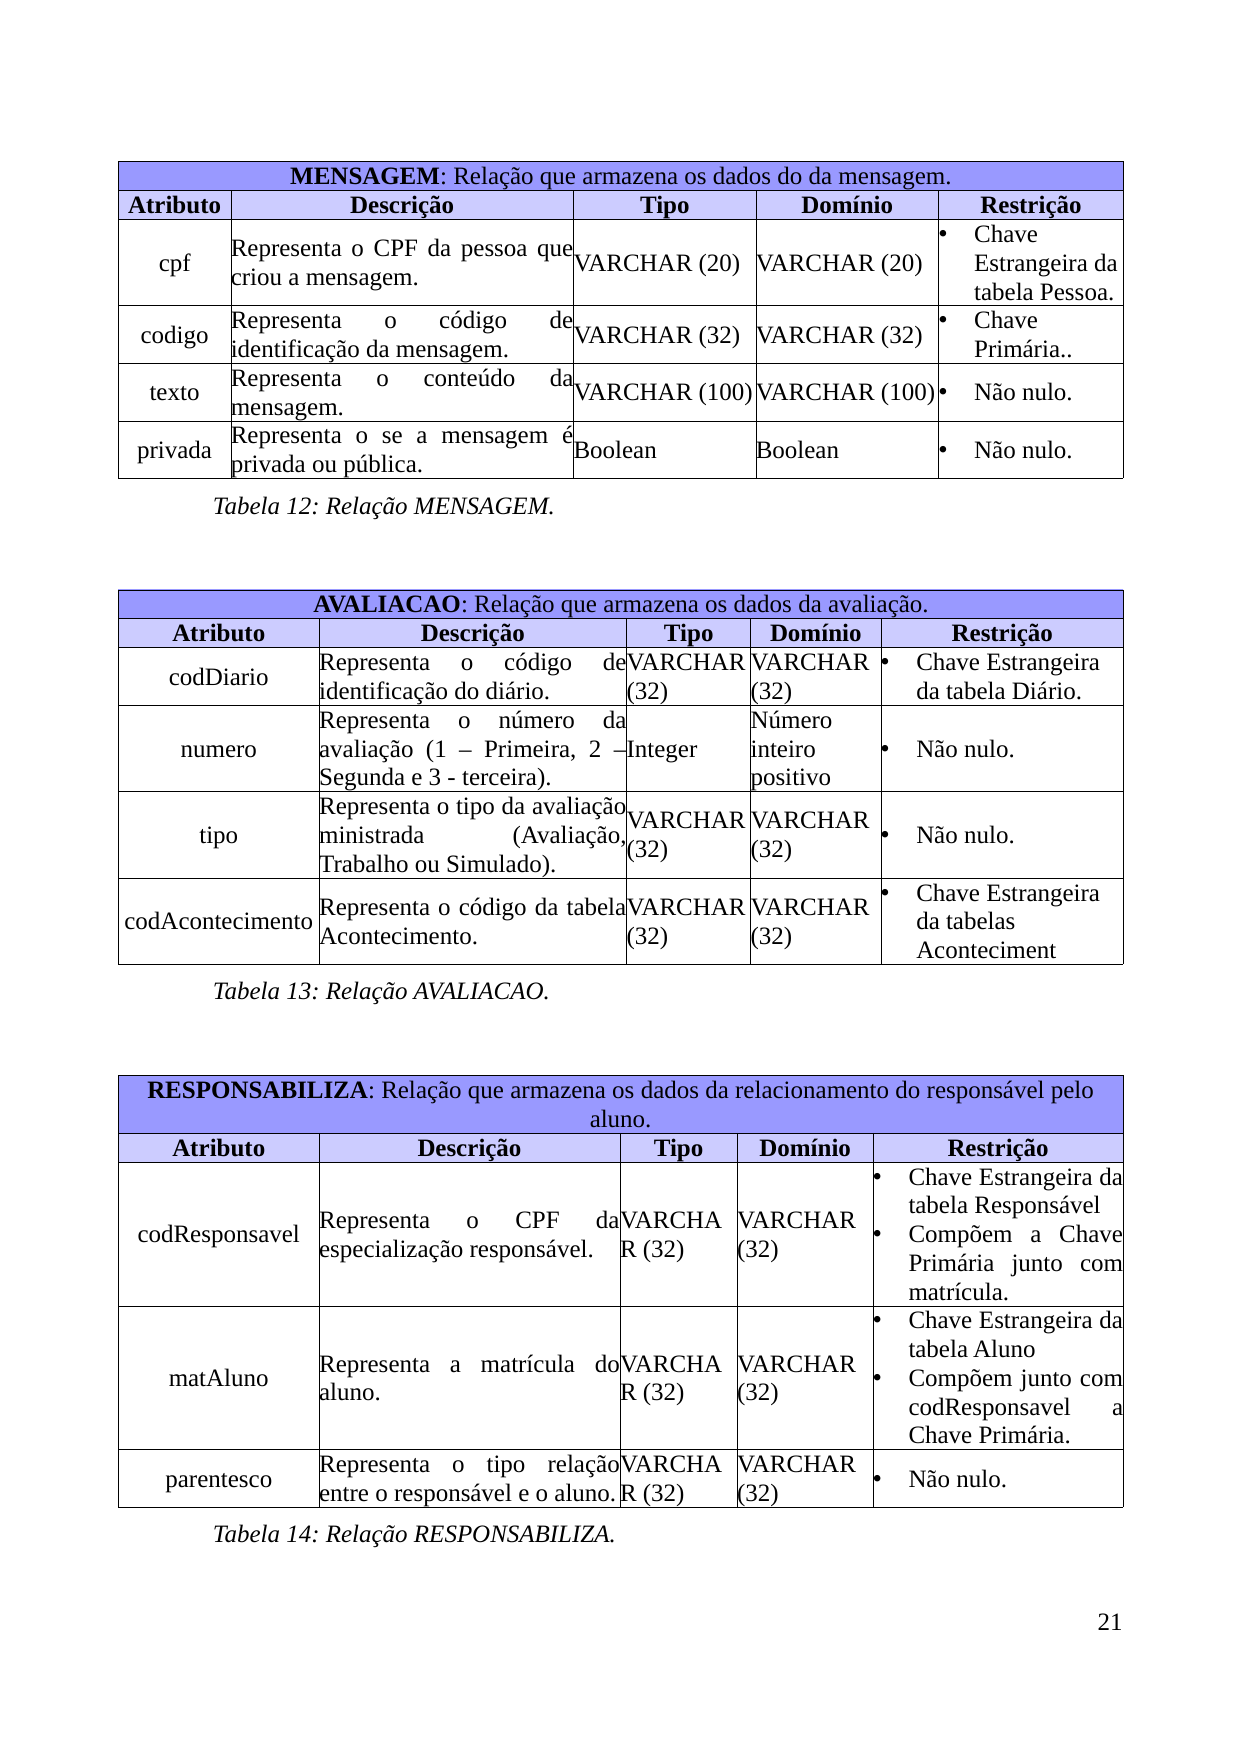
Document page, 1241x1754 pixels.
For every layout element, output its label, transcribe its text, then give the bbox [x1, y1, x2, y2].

table_cell tipo [119, 792, 319, 877]
table_cell VARCHAR (32) [751, 792, 881, 877]
table_cell privada [119, 422, 231, 478]
table_cell Chave Estrangeira da tabela Diário. [882, 648, 1123, 705]
table_cell Representa o código da tabela Acontecimento. [320, 879, 626, 964]
table_cell codigo [119, 306, 231, 363]
table_cell parentesco [119, 1450, 319, 1507]
table_cell codResponsavel [119, 1163, 319, 1306]
table_cell Chave Estrangeira da tabela Aluno Compõem junto com codResponsavel a Chave Primária. [874, 1307, 1123, 1449]
table_cell Descrição [320, 1134, 620, 1162]
table_cell Representa o se a mensagem é privada ou pública. [232, 422, 573, 478]
table_cell VARCHAR (32) [738, 1307, 873, 1449]
table_cell Representa o tipo relação entre o responsável e o aluno. [320, 1450, 620, 1507]
table_cell VARCHAR (32) [751, 648, 881, 705]
table_cell Descrição [320, 619, 626, 647]
table_cell Tipo [621, 1134, 737, 1162]
table_cell Chave Estrangeira da tabela Pessoa. [939, 220, 1123, 305]
table_cell VARCHAR (32) [621, 1307, 737, 1449]
table_cell Boolean [757, 422, 938, 478]
table_cell Representa o conteúdo da mensagem. [232, 364, 573, 421]
table_cell Tipo [627, 619, 750, 647]
table_cell Atributo [119, 191, 231, 219]
table_cell VARCHAR (100) [757, 364, 938, 421]
table_cell Não nulo. [874, 1450, 1123, 1507]
table_cell Número inteiro positivo [751, 706, 881, 791]
table_cell Representa o CPF da especialização responsável. [320, 1163, 620, 1306]
table_cell Domínio [757, 191, 938, 219]
table_cell Atributo [119, 1134, 319, 1162]
table_cell VARCHAR (32) [738, 1163, 873, 1306]
table_cell cpf [119, 220, 231, 305]
table_cell VARCHAR (32) [738, 1450, 873, 1507]
table_cell VARCHAR (32) [621, 1450, 737, 1507]
text Tabela 13: Relação AVALIACAO. [118, 976, 1122, 1005]
table_cell Descrição [232, 191, 573, 219]
table_cell Atributo [119, 619, 319, 647]
table_cell VARCHAR (32) [627, 792, 750, 877]
table_cell VARCHAR (32) [627, 879, 750, 964]
table_cell Tipo [574, 191, 756, 219]
table_cell Representa o CPF da pessoa que criou a mensagem. [232, 220, 573, 305]
table_cell VARCHAR (32) [627, 648, 750, 705]
table_cell Representa o tipo da avaliação ministrada (Avaliação, Trabalho ou Simulado). [320, 792, 626, 877]
table_cell codAcontecimento [119, 879, 319, 964]
table_cell Restrição [874, 1134, 1123, 1162]
table_cell Representa o número da avaliação (1 – Primeira, 2 – Segunda e 3 - terceira). [320, 706, 626, 791]
table_cell VARCHAR (32) [621, 1163, 737, 1306]
table_cell Não nulo. [882, 792, 1123, 877]
table_cell Chave Estrangeira da tabela Responsável Compõem a Chave Primária junto com matrícula. [874, 1163, 1123, 1306]
table_cell Integer [627, 706, 750, 791]
table_cell VARCHAR (32) [757, 306, 938, 363]
table_cell matAluno [119, 1307, 319, 1449]
table_cell Representa o código de identificação do diário. [320, 648, 626, 705]
table_cell VARCHAR (32) [574, 306, 756, 363]
table_cell Restrição [882, 619, 1123, 647]
table_cell Chave Estrangeira da tabelas Aconteciment [882, 879, 1123, 964]
table_cell Domínio [751, 619, 881, 647]
table_cell VARCHAR (20) [757, 220, 938, 305]
table_cell Não nulo. [882, 706, 1123, 791]
table_cell texto [119, 364, 231, 421]
table_cell VARCHAR (100) [574, 364, 756, 421]
table_cell Não nulo. [939, 364, 1123, 421]
table_cell Chave Primária.. [939, 306, 1123, 363]
table_cell Boolean [574, 422, 756, 478]
text Tabela 12: Relação MENSAGEM. [118, 491, 1122, 519]
table_cell Representa o código de identificação da mensagem. [232, 306, 573, 363]
table_cell Restrição [939, 191, 1123, 219]
text Tabela 14: Relação RESPONSABILIZA. [118, 1519, 1122, 1548]
table_cell numero [119, 706, 319, 791]
table_cell VARCHAR (20) [574, 220, 756, 305]
table_cell Domínio [738, 1134, 873, 1162]
table_cell codDiario [119, 648, 319, 705]
table_cell VARCHAR (32) [751, 879, 881, 964]
table_cell Não nulo. [939, 422, 1123, 478]
table_cell Representa a matrícula do aluno. [320, 1307, 620, 1449]
